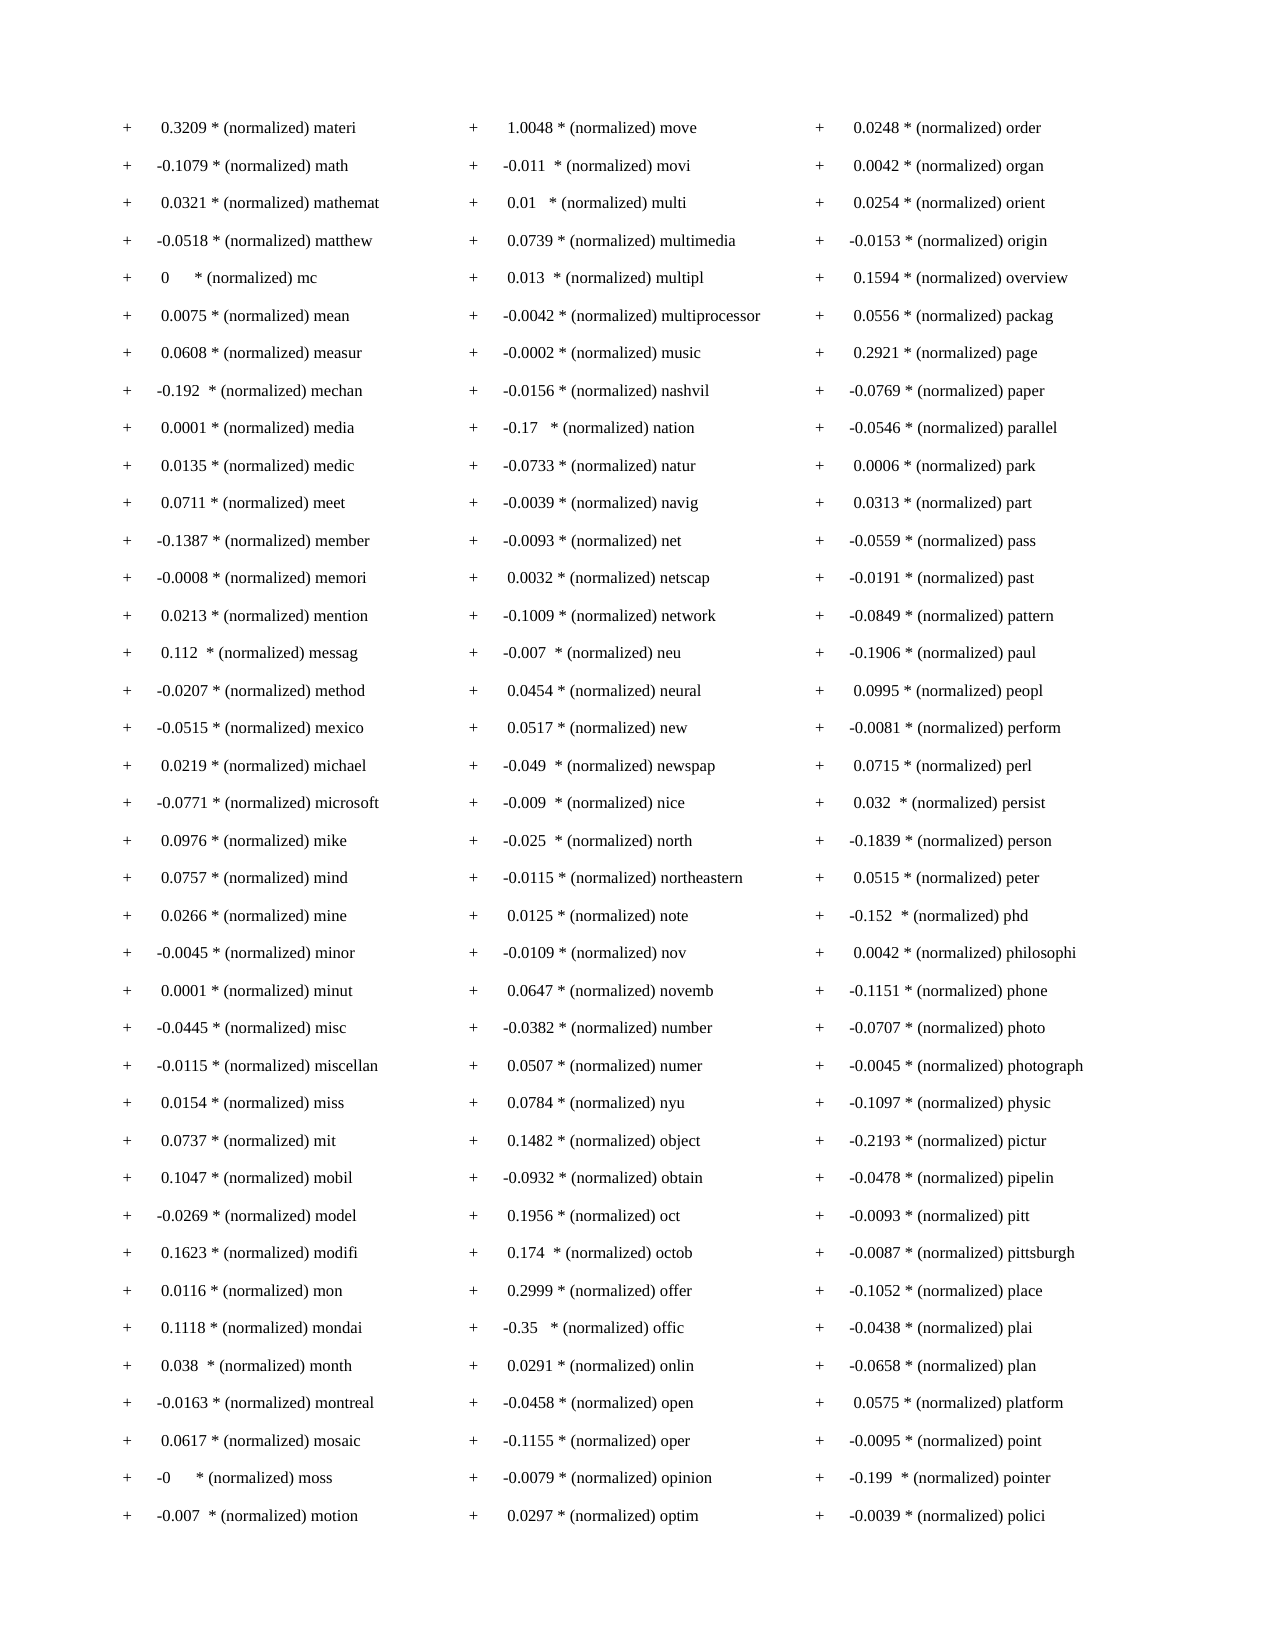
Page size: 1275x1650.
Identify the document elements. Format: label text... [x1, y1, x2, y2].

text + -0.0207 * (normalized) method [118, 681, 464, 700]
text + 0.032 * (normalized) persist [811, 793, 1157, 812]
text + 0.2921 * (normalized) page [811, 343, 1157, 362]
text + 0.0739 * (normalized) multimedia [464, 231, 811, 250]
text + -0.1097 * (normalized) physic [811, 1093, 1157, 1112]
text + 0.0784 * (normalized) nyu [464, 1093, 811, 1112]
text + -0.0087 * (normalized) pittsburgh [811, 1243, 1157, 1262]
text + -0.025 * (normalized) north [464, 831, 811, 850]
text + -0.0115 * (normalized) northeastern [464, 868, 811, 887]
text + -0.1906 * (normalized) paul [811, 643, 1157, 662]
text + 0.0313 * (normalized) part [811, 493, 1157, 512]
text + -0.0658 * (normalized) plan [811, 1356, 1157, 1375]
text + -0.0478 * (normalized) pipelin [811, 1168, 1157, 1187]
text + 0.2999 * (normalized) offer [464, 1281, 811, 1300]
text + 0.0032 * (normalized) netscap [464, 568, 811, 587]
text + -0.0546 * (normalized) parallel [811, 418, 1157, 437]
text + -0.0156 * (normalized) nashvil [464, 381, 811, 400]
text + 0.0266 * (normalized) mine [118, 906, 464, 925]
text + 0.0075 * (normalized) mean [118, 306, 464, 325]
text + -0.0769 * (normalized) paper [811, 381, 1157, 400]
text + -0.152 * (normalized) phd [811, 906, 1157, 925]
text + 0.0001 * (normalized) minut [118, 981, 464, 1000]
text + -0.0707 * (normalized) photo [811, 1018, 1157, 1037]
text + 0.0608 * (normalized) measur [118, 343, 464, 362]
text + 0.0321 * (normalized) mathemat [118, 193, 464, 212]
text + -0.0095 * (normalized) point [811, 1431, 1157, 1450]
text + -0 * (normalized) moss [118, 1468, 464, 1487]
text + -0.192 * (normalized) mechan [118, 381, 464, 400]
text + 0.038 * (normalized) month [118, 1356, 464, 1375]
text + -0.0932 * (normalized) obtain [464, 1168, 811, 1187]
text + 0.0995 * (normalized) peopl [811, 681, 1157, 700]
text + 0.0213 * (normalized) mention [118, 606, 464, 625]
text + -0.0093 * (normalized) pitt [811, 1206, 1157, 1225]
text + 0.0976 * (normalized) mike [118, 831, 464, 850]
text + 0.1118 * (normalized) mondai [118, 1318, 464, 1337]
text + 0.0617 * (normalized) mosaic [118, 1431, 464, 1450]
text + -0.011 * (normalized) movi [464, 156, 811, 175]
text + -0.0008 * (normalized) memori [118, 568, 464, 587]
text + -0.0445 * (normalized) misc [118, 1018, 464, 1037]
text + 0.1594 * (normalized) overview [811, 268, 1157, 287]
text + -0.1839 * (normalized) person [811, 831, 1157, 850]
text + -0.0515 * (normalized) mexico [118, 718, 464, 737]
text + -0.0079 * (normalized) opinion [464, 1468, 811, 1487]
text + -0.0115 * (normalized) miscellan [118, 1056, 464, 1075]
text + 0.0042 * (normalized) philosophi [811, 943, 1157, 962]
text + -0.199 * (normalized) pointer [811, 1468, 1157, 1487]
text + 0.0297 * (normalized) optim [464, 1506, 811, 1525]
text + -0.0849 * (normalized) pattern [811, 606, 1157, 625]
text + -0.1387 * (normalized) member [118, 531, 464, 550]
text + -0.0081 * (normalized) perform [811, 718, 1157, 737]
text + -0.1079 * (normalized) math [118, 156, 464, 175]
text + 0.0219 * (normalized) michael [118, 756, 464, 775]
text + 0.0154 * (normalized) miss [118, 1093, 464, 1112]
text + -0.0039 * (normalized) navig [464, 493, 811, 512]
text + -0.0438 * (normalized) plai [811, 1318, 1157, 1337]
text + -0.0039 * (normalized) polici [811, 1506, 1157, 1525]
text + -0.0042 * (normalized) multiprocessor [464, 306, 811, 325]
text + -0.2193 * (normalized) pictur [811, 1131, 1157, 1150]
text + 0.0135 * (normalized) medic [118, 456, 464, 475]
text + 0.0454 * (normalized) neural [464, 681, 811, 700]
text + -0.0191 * (normalized) past [811, 568, 1157, 587]
text + -0.0109 * (normalized) nov [464, 943, 811, 962]
text + -0.1155 * (normalized) oper [464, 1431, 811, 1450]
text + -0.0733 * (normalized) natur [464, 456, 811, 475]
text + 0.0556 * (normalized) packag [811, 306, 1157, 325]
text + -0.1151 * (normalized) phone [811, 981, 1157, 1000]
text + -0.049 * (normalized) newspap [464, 756, 811, 775]
text + -0.0382 * (normalized) number [464, 1018, 811, 1037]
text + -0.0045 * (normalized) photograph [811, 1056, 1157, 1075]
text + 0.0254 * (normalized) orient [811, 193, 1157, 212]
text + 0.1956 * (normalized) oct [464, 1206, 811, 1225]
text + -0.0771 * (normalized) microsoft [118, 793, 464, 812]
text + 0 * (normalized) mc [118, 268, 464, 287]
text + 0.174 * (normalized) octob [464, 1243, 811, 1262]
text + 0.0737 * (normalized) mit [118, 1131, 464, 1150]
text + 0.3209 * (normalized) materi [118, 118, 464, 137]
text + -0.007 * (normalized) neu [464, 643, 811, 662]
text + 0.0515 * (normalized) peter [811, 868, 1157, 887]
text + 0.0715 * (normalized) perl [811, 756, 1157, 775]
text + 0.0507 * (normalized) numer [464, 1056, 811, 1075]
text + 0.1623 * (normalized) modifi [118, 1243, 464, 1262]
text + 0.0006 * (normalized) park [811, 456, 1157, 475]
text + -0.0163 * (normalized) montreal [118, 1393, 464, 1412]
text + 0.0757 * (normalized) mind [118, 868, 464, 887]
text + 0.0575 * (normalized) platform [811, 1393, 1157, 1412]
text + 0.0517 * (normalized) new [464, 718, 811, 737]
text + 0.0647 * (normalized) novemb [464, 981, 811, 1000]
text + -0.0002 * (normalized) music [464, 343, 811, 362]
text + 0.112 * (normalized) messag [118, 643, 464, 662]
text + -0.0269 * (normalized) model [118, 1206, 464, 1225]
text + -0.1052 * (normalized) place [811, 1281, 1157, 1300]
text + -0.007 * (normalized) motion [118, 1506, 464, 1525]
text + 0.0711 * (normalized) meet [118, 493, 464, 512]
text + 0.013 * (normalized) multipl [464, 268, 811, 287]
text + 0.0291 * (normalized) onlin [464, 1356, 811, 1375]
text + 0.0248 * (normalized) order [811, 118, 1157, 137]
text + -0.0153 * (normalized) origin [811, 231, 1157, 250]
text + -0.009 * (normalized) nice [464, 793, 811, 812]
text + -0.1009 * (normalized) network [464, 606, 811, 625]
text + 0.01 * (normalized) multi [464, 193, 811, 212]
text + 0.0116 * (normalized) mon [118, 1281, 464, 1300]
text + 0.0042 * (normalized) organ [811, 156, 1157, 175]
text + -0.17 * (normalized) nation [464, 418, 811, 437]
text + -0.0093 * (normalized) net [464, 531, 811, 550]
text + 1.0048 * (normalized) move [464, 118, 811, 137]
text + 0.1047 * (normalized) mobil [118, 1168, 464, 1187]
text + -0.0518 * (normalized) matthew [118, 231, 464, 250]
text + 0.1482 * (normalized) object [464, 1131, 811, 1150]
text + -0.0045 * (normalized) minor [118, 943, 464, 962]
text + -0.0458 * (normalized) open [464, 1393, 811, 1412]
text + 0.0001 * (normalized) media [118, 418, 464, 437]
text + -0.35 * (normalized) offic [464, 1318, 811, 1337]
text + -0.0559 * (normalized) pass [811, 531, 1157, 550]
text + 0.0125 * (normalized) note [464, 906, 811, 925]
